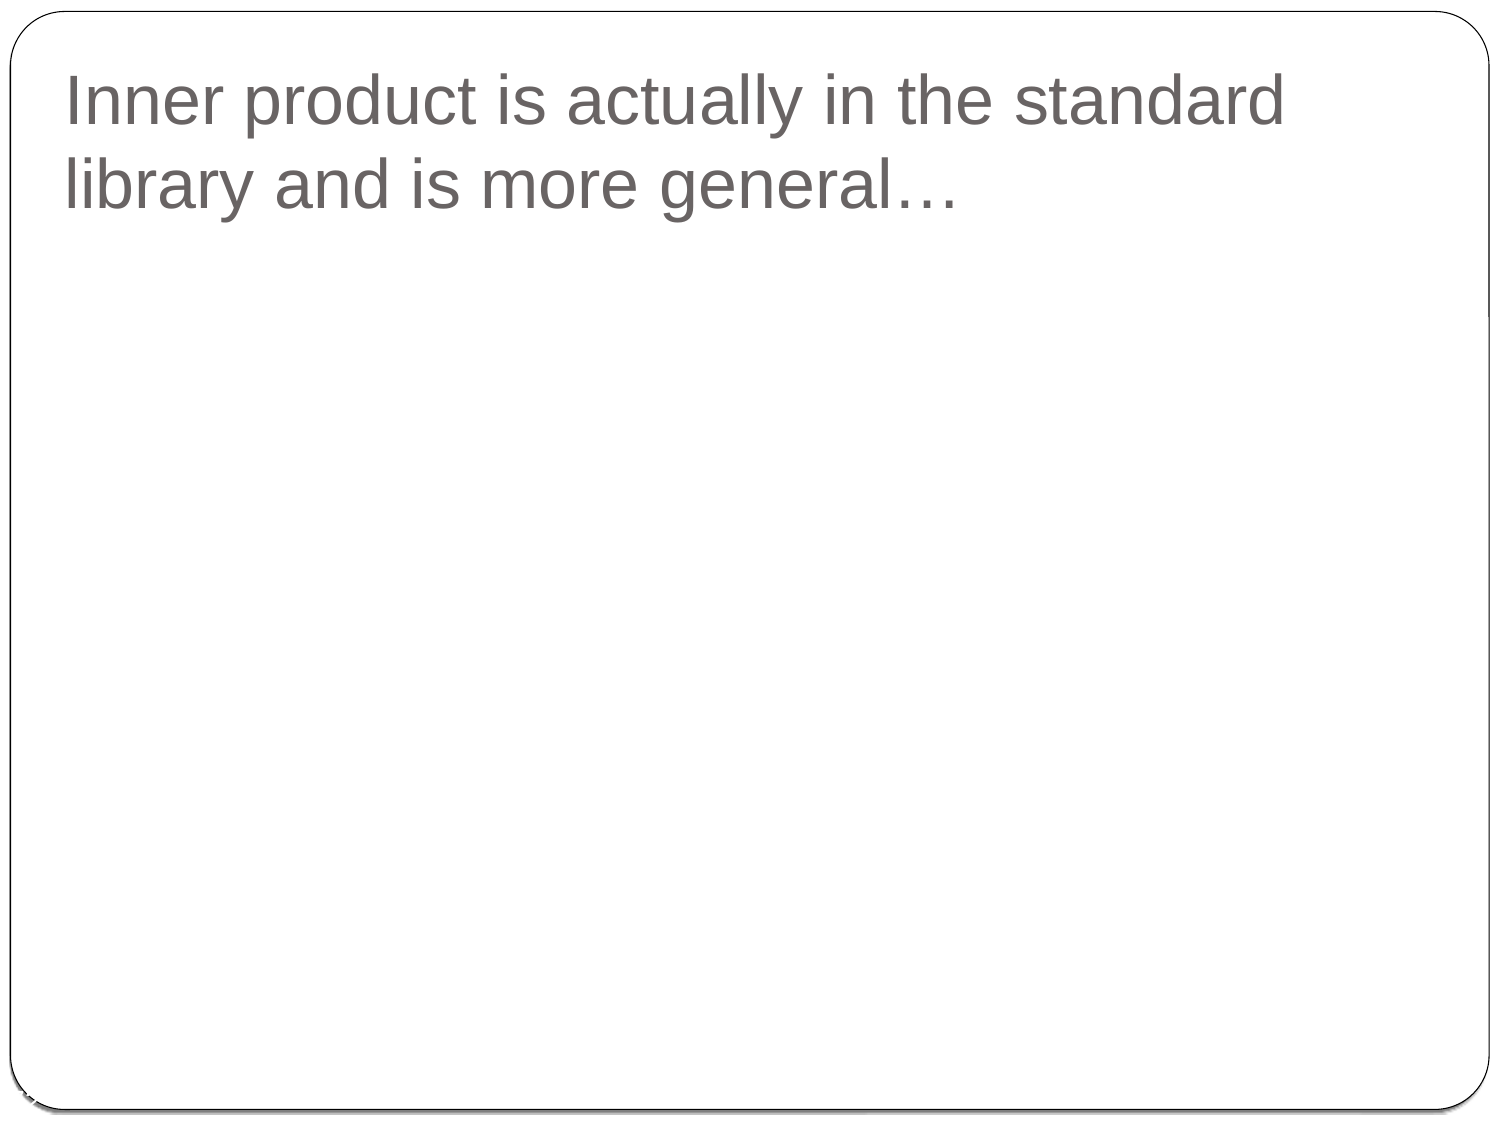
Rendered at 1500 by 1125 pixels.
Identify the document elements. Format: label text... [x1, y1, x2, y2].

title Inner product is actually in the standard library and is more general… [50, 45, 1450, 238]
slide_number [0, 1074, 50, 1125]
